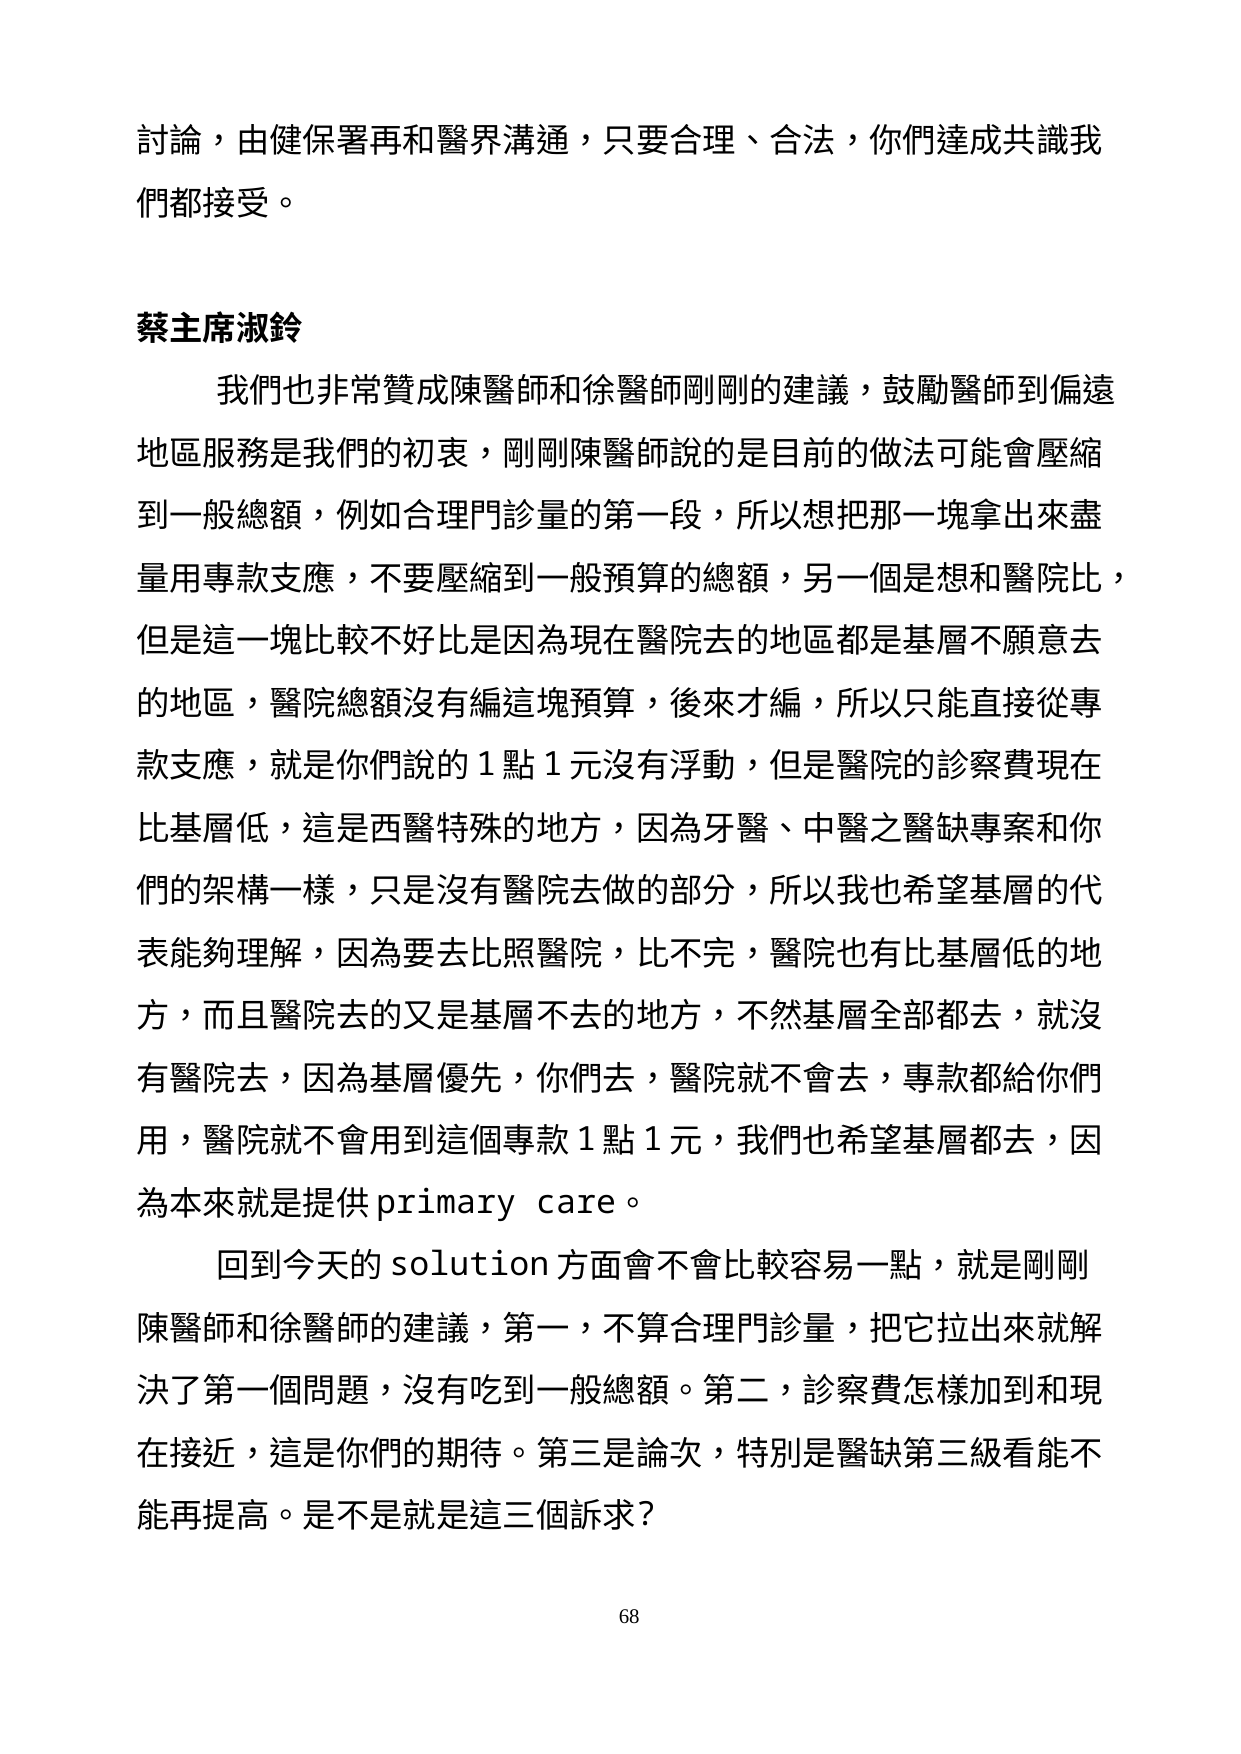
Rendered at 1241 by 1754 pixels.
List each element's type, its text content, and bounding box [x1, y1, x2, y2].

text 回到今天的solution方面會不會比較容易一點，就是剛剛陳醫師和徐醫師的建議，第一，不算合理門診量，把它拉出來就解決了第一個問題，沒有吃到一般總額。第二，診察費怎樣加到和現在接近，這是你們的期待。第三是論次，特別是醫缺第三級看能不能再提高。是不是就是這三個訴求? [136, 1221, 1122, 1534]
text 討論，由健保署再和醫界溝通，只要合理、合法，你們達成共識我們都接受。 [136, 96, 1122, 221]
text 蔡主席淑鈴 [136, 284, 1122, 346]
text 我們也非常贊成陳醫師和徐醫師剛剛的建議，鼓勵醫師到偏遠地區服務是我們的初衷，剛剛陳醫師說的是目前的做法可能會壓縮到一般總額，例如合理門診量的第一段，所以想把那一塊拿出來盡量用專款支應，不要壓縮到一般預算的總額，另一個是想和醫院比，但是這一塊比較不好比是因為現在醫院去的地區都是基層不願意去的地區，醫院總額沒有編這塊預算，後來才編，所以只能直接從專款支應，就是你們說的1點1元沒有浮動，但是醫院的診察費現在比基層低，這是西醫特殊的地方，因為牙醫、中醫之醫缺專案和你們的架構一樣，只是沒有醫院去做的部分，所以我也希望基層的代表能夠理解，因為要去比照醫院，比不完，醫院也有比基層低的地方，而且醫院去的又是基層不去的地方，不然基層全部都去，就沒有醫院去，因為基層優先，你們去，醫院就不會去，專款都給你們用，醫院就不會用到這個專款1點1元，我們也希望基層都去，因為本來就是提供primary care。 [136, 346, 1122, 1221]
